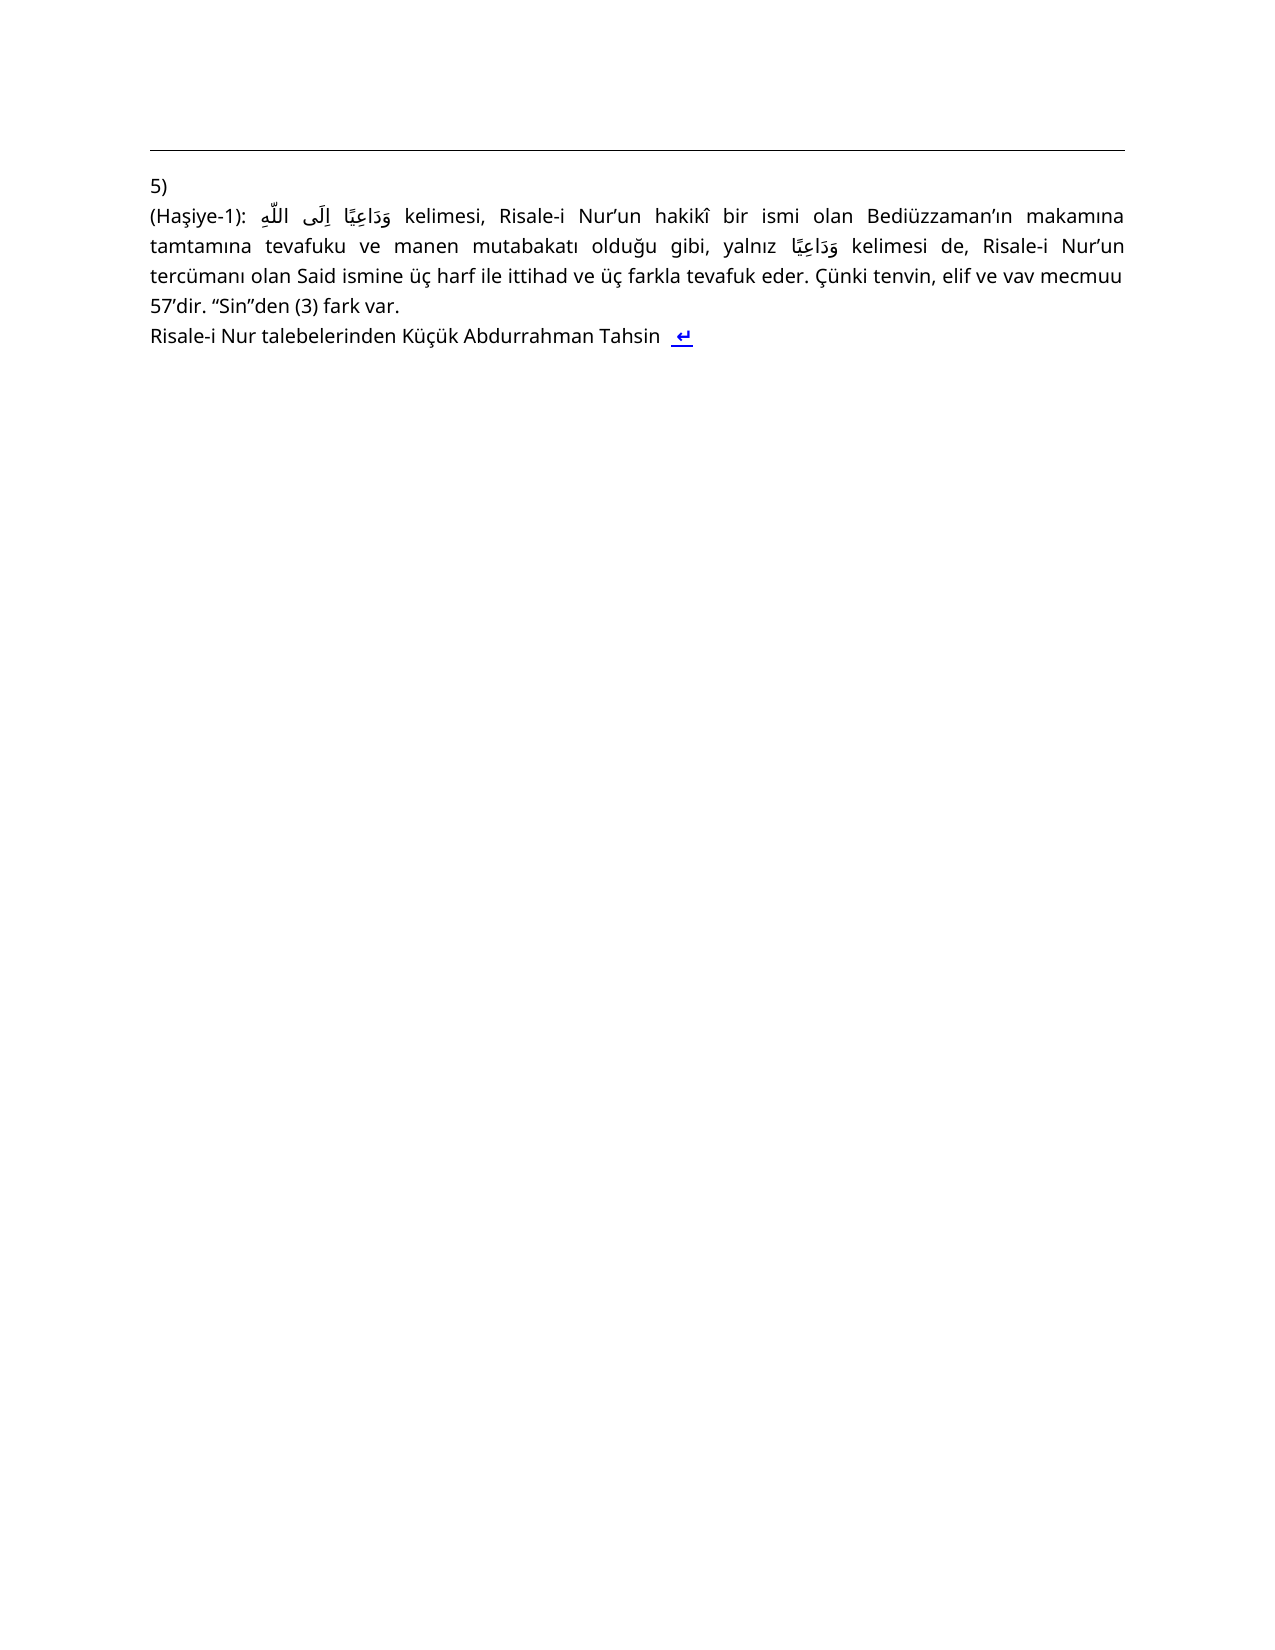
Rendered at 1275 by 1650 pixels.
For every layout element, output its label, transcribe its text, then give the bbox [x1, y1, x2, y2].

text Risale-i Nur talebelerinden Küçük Abdurrahman Tahsin ↵ [150, 319, 1125, 349]
text (Haşiye-1): وَدَاعِيًا اِلَى اللّهِ kelimesi, Risale-i Nur’un hakikî bir ismi olan Bediüzzaman’ın makamına tamtamına tevafuku ve manen mutabakatı olduğu gibi, yalnız وَدَاعِيًا kelimesi de, Risale-i Nur’un tercümanı olan Said ismine üç harf ile ittihad ve üç farkla tevafuk eder. Çünki tenvin, elif ve vav mecmuu 57’dir. “Sin”den (3) fark var. [150, 199, 1125, 319]
text 5) [150, 151, 1125, 199]
